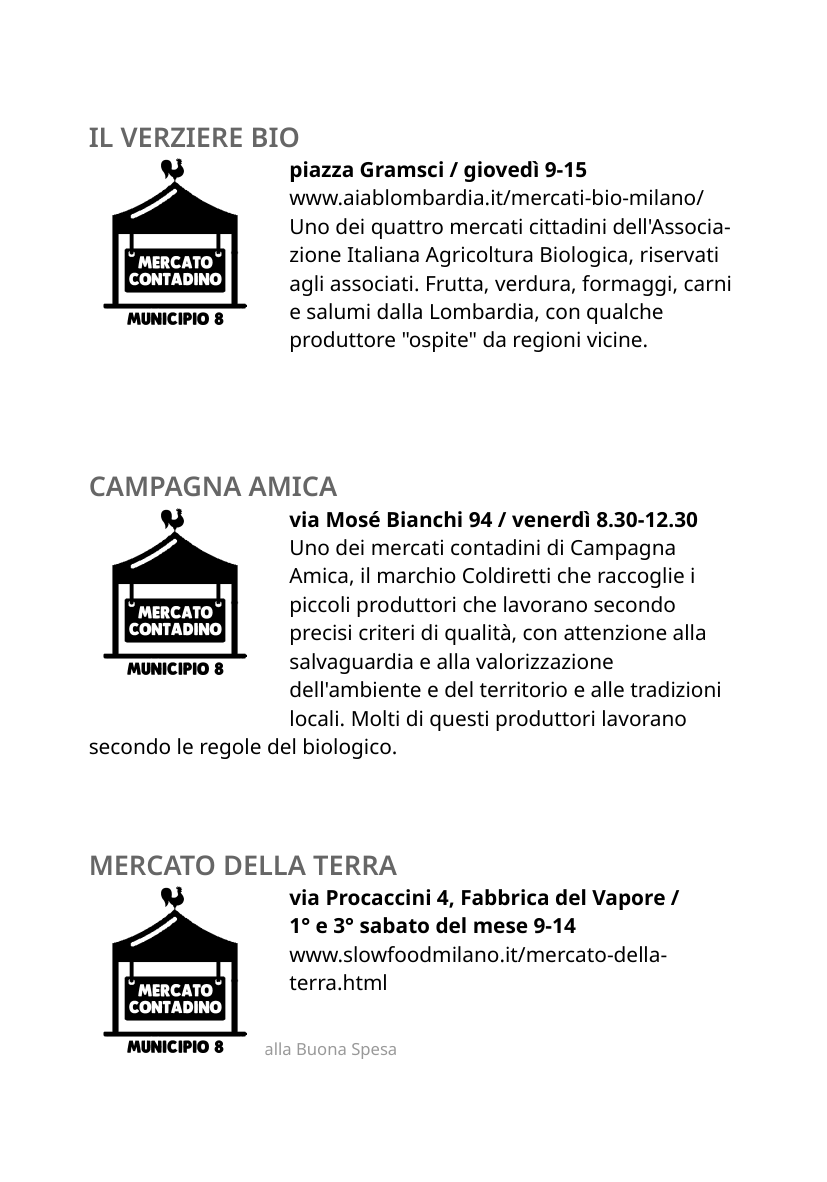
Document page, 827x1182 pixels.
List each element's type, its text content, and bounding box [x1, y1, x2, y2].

title Campagna Amica [88, 468, 738, 505]
text via Procaccini 4, Fabbrica del Vapore / [266, 883, 738, 911]
text piazza Gramsci / giovedì 9-15 [266, 155, 738, 183]
text via Mosé Bianchi 94 / venerdì 8.30-12.30 [266, 505, 738, 533]
picture [88, 155, 266, 332]
text 1° e 3° sabato del mese 9-14 [266, 911, 738, 940]
text www.aiablombardia.it/mercati-bio-milano/ [266, 183, 738, 212]
title Il Verziere BIO [88, 118, 738, 155]
picture [88, 882, 266, 1060]
title Mercato della Terra [88, 846, 738, 883]
picture [88, 504, 266, 682]
text www.slowfoodmilano.it/mercato-della-terra.html [266, 940, 738, 997]
text Uno dei quattro mercati cittadini dell'Associa-zione Italiana Agricoltura Biologica, riservati agli associati. Frutta, verdura, formaggi, carni e salumi dalla Lombardia, con qualche produttore "ospite" da regioni vicine. [88, 212, 738, 354]
text Uno dei mercati contadini di Campagna Amica, il marchio Coldiretti che raccoglie i piccoli produttori che lavorano secondo precisi criteri di qualità, con attenzione alla salvaguardia e alla valorizzazione dell'ambiente e del territorio e alle tradizioni locali. Molti di questi produttori lavorano secondo le regole del biologico. [88, 533, 738, 761]
